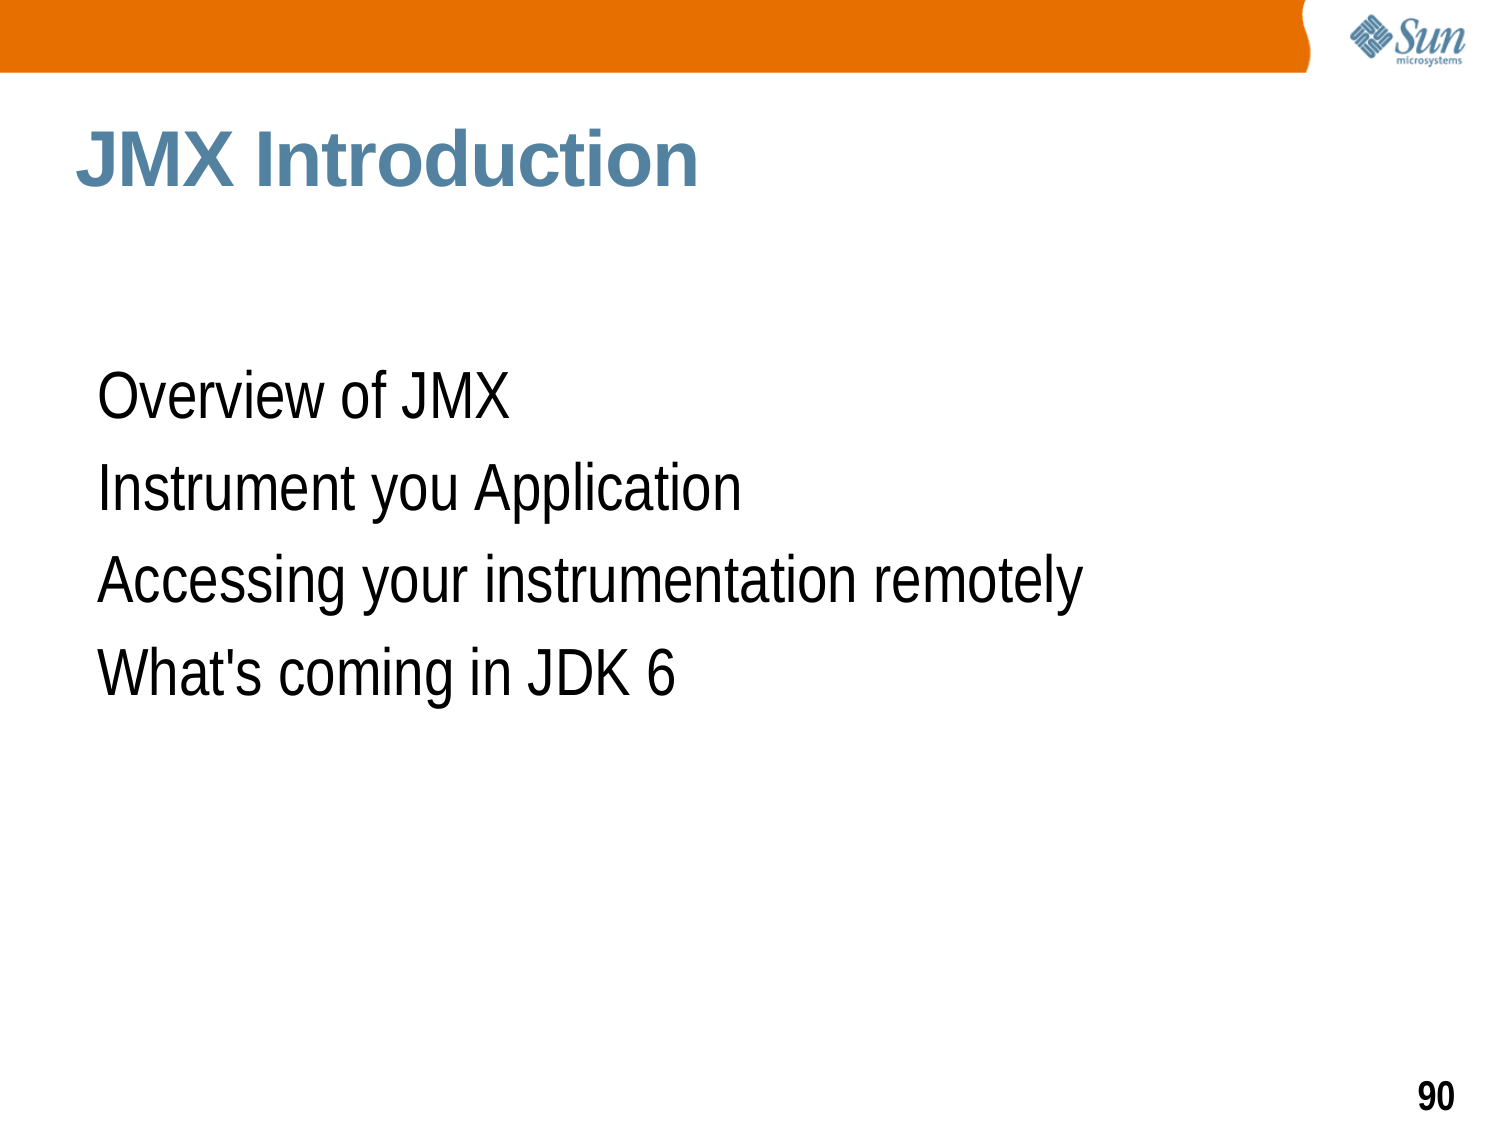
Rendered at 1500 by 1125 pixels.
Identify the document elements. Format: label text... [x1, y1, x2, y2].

picture [0, 0, 1500, 75]
title JMX Introduction [75, 122, 1438, 228]
list Overview of JMX Instrument you Application Accessing your instrumentation remotely What's coming in JDK 6 [77, 365, 1415, 1125]
